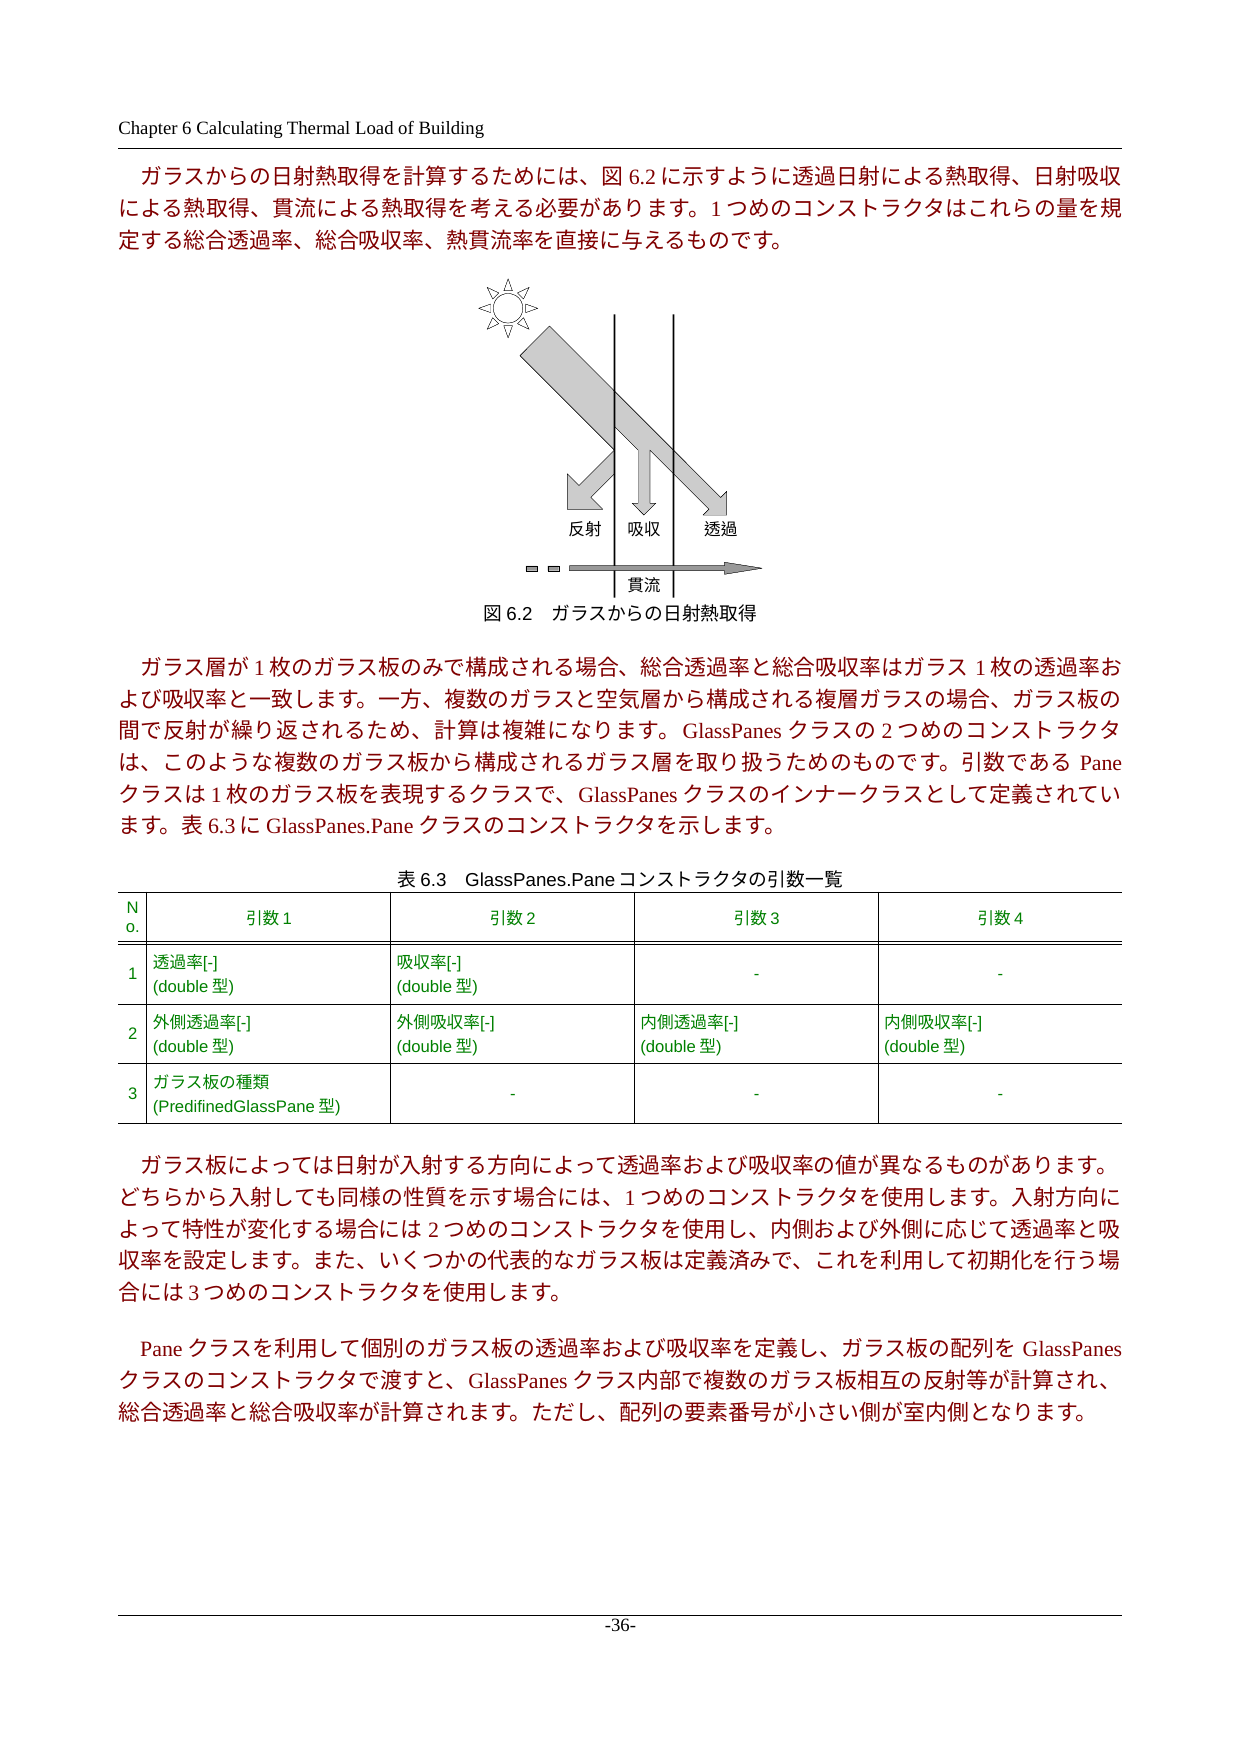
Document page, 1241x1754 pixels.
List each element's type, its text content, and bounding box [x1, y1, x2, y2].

table_cell - [635, 1064, 878, 1123]
text 図6.2 ガラスからの日射熱取得 [478, 279, 762, 626]
table_cell - [879, 1064, 1122, 1123]
table_header No. [118, 893, 146, 941]
text ガラスからの日射熱取得を計算するためには、図6.2に示すように透過日射による熱取得、日射吸収による熱取得、貫流による熱取得を考える必要があります。1つめのコンストラクタはこれらの量を規定する総合透過率、総合吸収率、熱貫流率を直接に与えるものです。 [118, 159, 1122, 254]
table_cell 透過率[-] (double型) [147, 945, 390, 1003]
table_cell 1 [118, 945, 146, 1003]
table_cell 内側透過率[-] (double型) [635, 1005, 878, 1063]
table_header 引数4 [879, 893, 1122, 941]
table_cell 外側吸収率[-] (double型) [391, 1005, 634, 1063]
text ガラス板によっては日射が入射する方向によって透過率および吸収率の値が異なるものがあります。どちらから入射しても同様の性質を示す場合には、1つめのコンストラクタを使用します。入射方向によって特性が変化する場合には2つめのコンストラクタを使用し、内側および外側に応じて透過率と吸収率を設定します。また、いくつかの代表的なガラス板は定義済みで、これを利用して初期化を行う場合には3つめのコンストラクタを使用します。 [118, 1148, 1122, 1307]
table_cell - [879, 945, 1122, 1003]
table_cell 吸収率[-] (double型) [391, 945, 634, 1003]
table_cell - [391, 1064, 634, 1123]
text 表6.3 GlassPanes.Paneコンストラクタの引数一覧 [118, 864, 1122, 892]
table_cell 内側吸収率[-] (double型) [879, 1005, 1122, 1063]
text ガラス層が1枚のガラス板のみで構成される場合、総合透過率と総合吸収率はガラス1枚の透過率および吸収率と一致します。一方、複数のガラスと空気層から構成される複層ガラスの場合、ガラス板の間で反射が繰り返されるため、計算は複雑になります。GlassPanesクラスの2つめのコンストラクタは、このような複数のガラス板から構成されるガラス層を取り扱うためのものです。引数であるPaneクラスは1枚のガラス板を表現するクラスで、GlassPanesクラスのインナークラスとして定義されています。表6.3にGlassPanes.Paneクラスのコンストラクタを示します。 [118, 650, 1122, 840]
table_cell 3 [118, 1064, 146, 1123]
table_cell - [635, 945, 878, 1003]
text Paneクラスを利用して個別のガラス板の透過率および吸収率を定義し、ガラス板の配列をGlassPanesクラスのコンストラクタで渡すと、GlassPanesクラス内部で複数のガラス板相互の反射等が計算され、総合透過率と総合吸収率が計算されます。ただし、配列の要素番号が小さい側が室内側となります。 [118, 1331, 1122, 1426]
table_cell ガラス板の種類 (PredifinedGlassPane型) [147, 1064, 390, 1123]
table_cell 2 [118, 1005, 146, 1063]
table_header 引数2 [391, 893, 634, 941]
table_header 引数1 [147, 893, 390, 941]
table_cell 外側透過率[-] (double型) [147, 1005, 390, 1063]
table_header 引数3 [635, 893, 878, 941]
